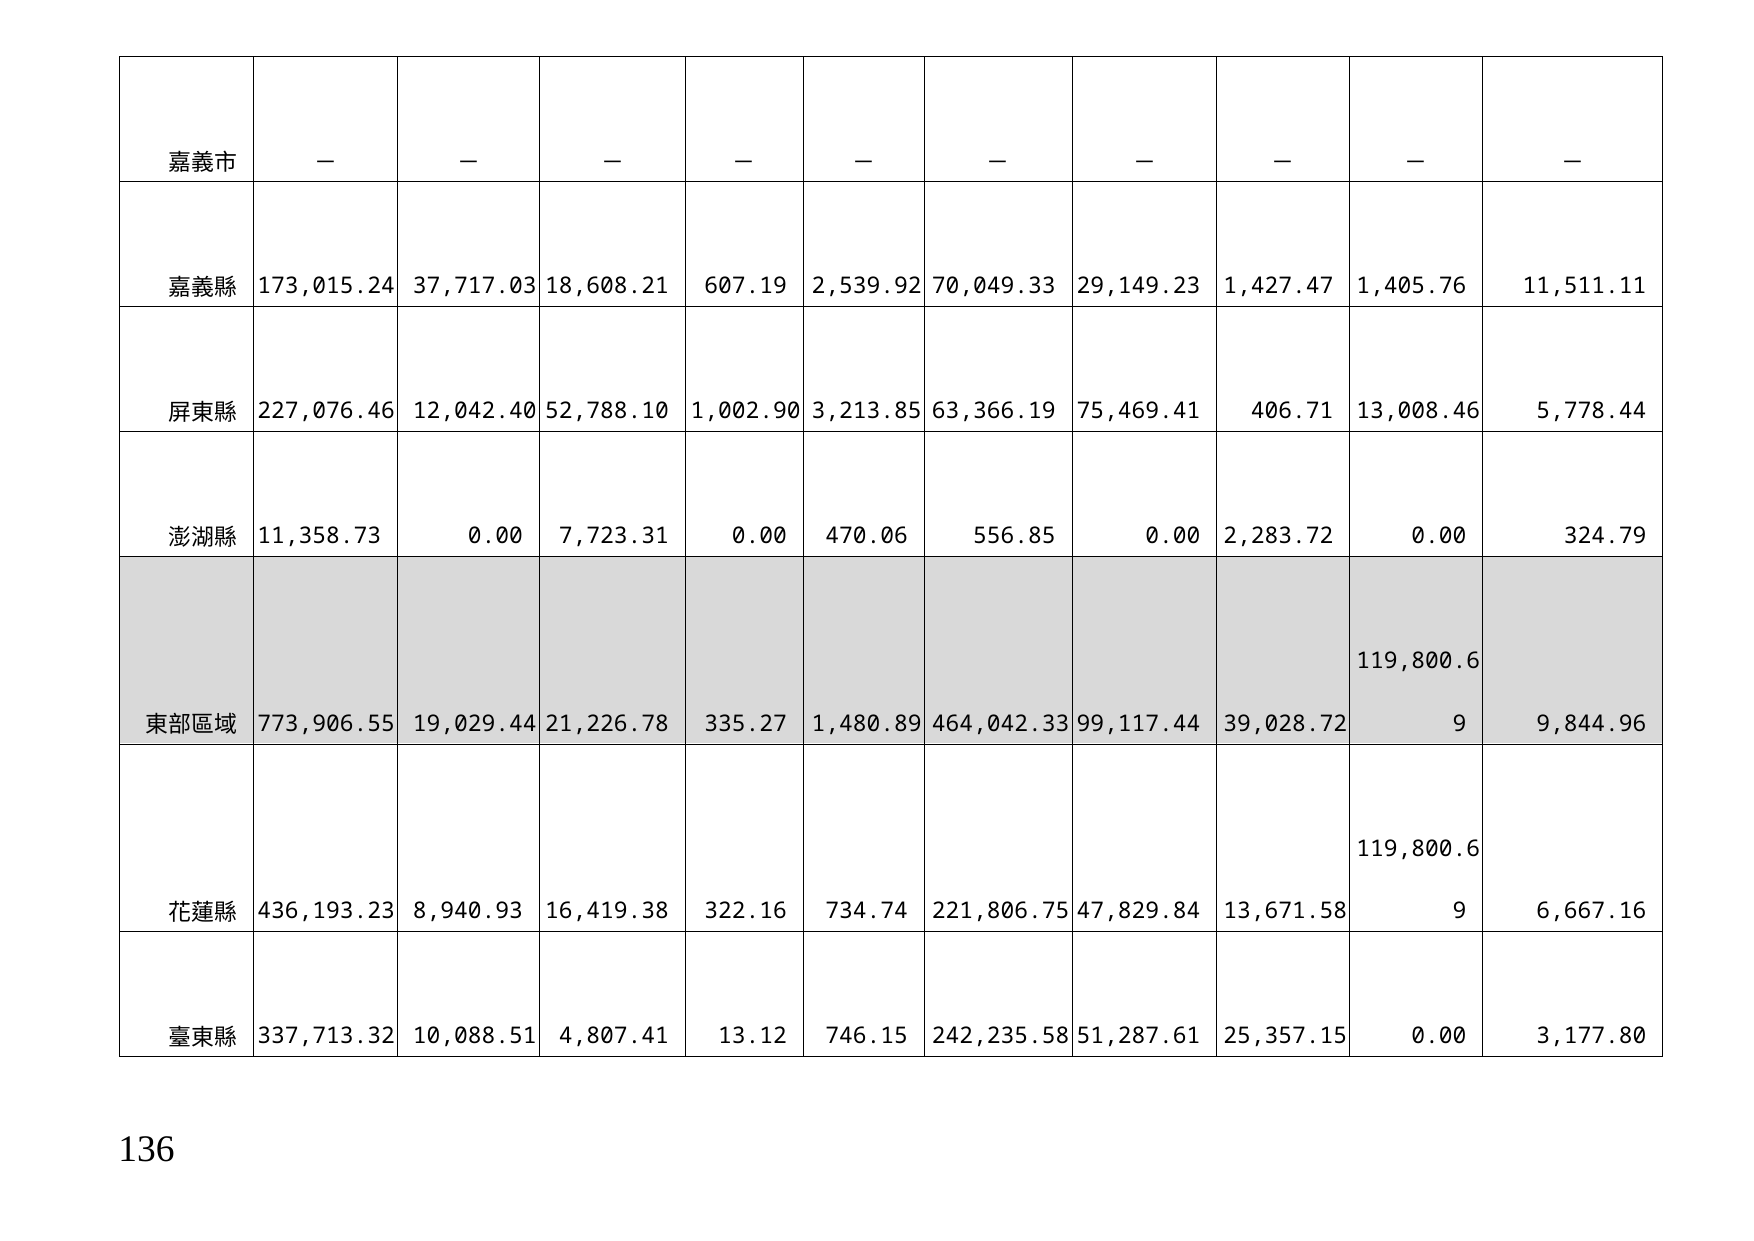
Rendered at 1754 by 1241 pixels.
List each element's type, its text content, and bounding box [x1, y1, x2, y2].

table_cell 337,713.32 [254, 932, 397, 1056]
table_cell 1,427.47 [1217, 182, 1349, 306]
table_cell 7,723.31 [540, 432, 685, 556]
table_cell 324.79 [1483, 432, 1662, 556]
table_cell － [540, 57, 685, 181]
table_cell 9,844.96 [1483, 557, 1662, 743]
table_cell 47,829.84 [1073, 745, 1216, 931]
table_cell 2,539.92 [804, 182, 924, 306]
table_cell 10,088.51 [398, 932, 539, 1056]
table_cell 436,193.23 [254, 745, 397, 931]
table_cell 119,800.69 [1350, 745, 1482, 931]
table_cell 773,906.55 [254, 557, 397, 743]
table_cell 澎湖縣 [120, 432, 253, 556]
table_cell 嘉義市 [120, 57, 253, 181]
table_cell 52,788.10 [540, 307, 685, 431]
table_cell 39,028.72 [1217, 557, 1349, 743]
table_cell 470.06 [804, 432, 924, 556]
table_cell 464,042.33 [925, 557, 1072, 743]
table_cell 花蓮縣 [120, 745, 253, 931]
table_cell 2,283.72 [1217, 432, 1349, 556]
table_cell 0.00 [1350, 932, 1482, 1056]
table_cell 0.00 [1350, 432, 1482, 556]
table_cell 13.12 [686, 932, 803, 1056]
table_cell － [686, 57, 803, 181]
table_cell － [254, 57, 397, 181]
table_cell 5,778.44 [1483, 307, 1662, 431]
table_cell － [1217, 57, 1349, 181]
table_cell － [1483, 57, 1662, 181]
table_cell 37,717.03 [398, 182, 539, 306]
table_cell 99,117.44 [1073, 557, 1216, 743]
table_cell 29,149.23 [1073, 182, 1216, 306]
table_cell 11,511.11 [1483, 182, 1662, 306]
table_cell 75,469.41 [1073, 307, 1216, 431]
table_cell 0.00 [1073, 432, 1216, 556]
table_cell 173,015.24 [254, 182, 397, 306]
table_cell 242,235.58 [925, 932, 1072, 1056]
table_cell 1,002.90 [686, 307, 803, 431]
table_cell 556.85 [925, 432, 1072, 556]
table_cell － [1350, 57, 1482, 181]
table_cell 0.00 [398, 432, 539, 556]
table_cell 13,008.46 [1350, 307, 1482, 431]
table_cell 406.71 [1217, 307, 1349, 431]
table_cell 11,358.73 [254, 432, 397, 556]
table_cell 227,076.46 [254, 307, 397, 431]
table_cell 3,213.85 [804, 307, 924, 431]
table_cell 12,042.40 [398, 307, 539, 431]
table_cell 嘉義縣 [120, 182, 253, 306]
table_cell 25,357.15 [1217, 932, 1349, 1056]
table_cell － [1073, 57, 1216, 181]
table_cell 746.15 [804, 932, 924, 1056]
table_cell 607.19 [686, 182, 803, 306]
table_cell 221,806.75 [925, 745, 1072, 931]
table_cell 70,049.33 [925, 182, 1072, 306]
table_cell 21,226.78 [540, 557, 685, 743]
table_cell 4,807.41 [540, 932, 685, 1056]
table_cell 734.74 [804, 745, 924, 931]
table_cell 0.00 [686, 432, 803, 556]
table_cell 18,608.21 [540, 182, 685, 306]
table_cell 19,029.44 [398, 557, 539, 743]
table_cell － [925, 57, 1072, 181]
table_cell 3,177.80 [1483, 932, 1662, 1056]
table_cell 6,667.16 [1483, 745, 1662, 931]
table_cell 16,419.38 [540, 745, 685, 931]
table_cell 1,405.76 [1350, 182, 1482, 306]
table_cell 322.16 [686, 745, 803, 931]
table_cell 335.27 [686, 557, 803, 743]
table_cell － [804, 57, 924, 181]
table_cell 8,940.93 [398, 745, 539, 931]
table_cell － [398, 57, 539, 181]
table_cell 臺東縣 [120, 932, 253, 1056]
table_cell 119,800.69 [1350, 557, 1482, 743]
table_cell 51,287.61 [1073, 932, 1216, 1056]
table_cell 屏東縣 [120, 307, 253, 431]
table_cell 1,480.89 [804, 557, 924, 743]
table_cell 13,671.58 [1217, 745, 1349, 931]
table_cell 東部區域 [120, 557, 253, 743]
table_cell 63,366.19 [925, 307, 1072, 431]
